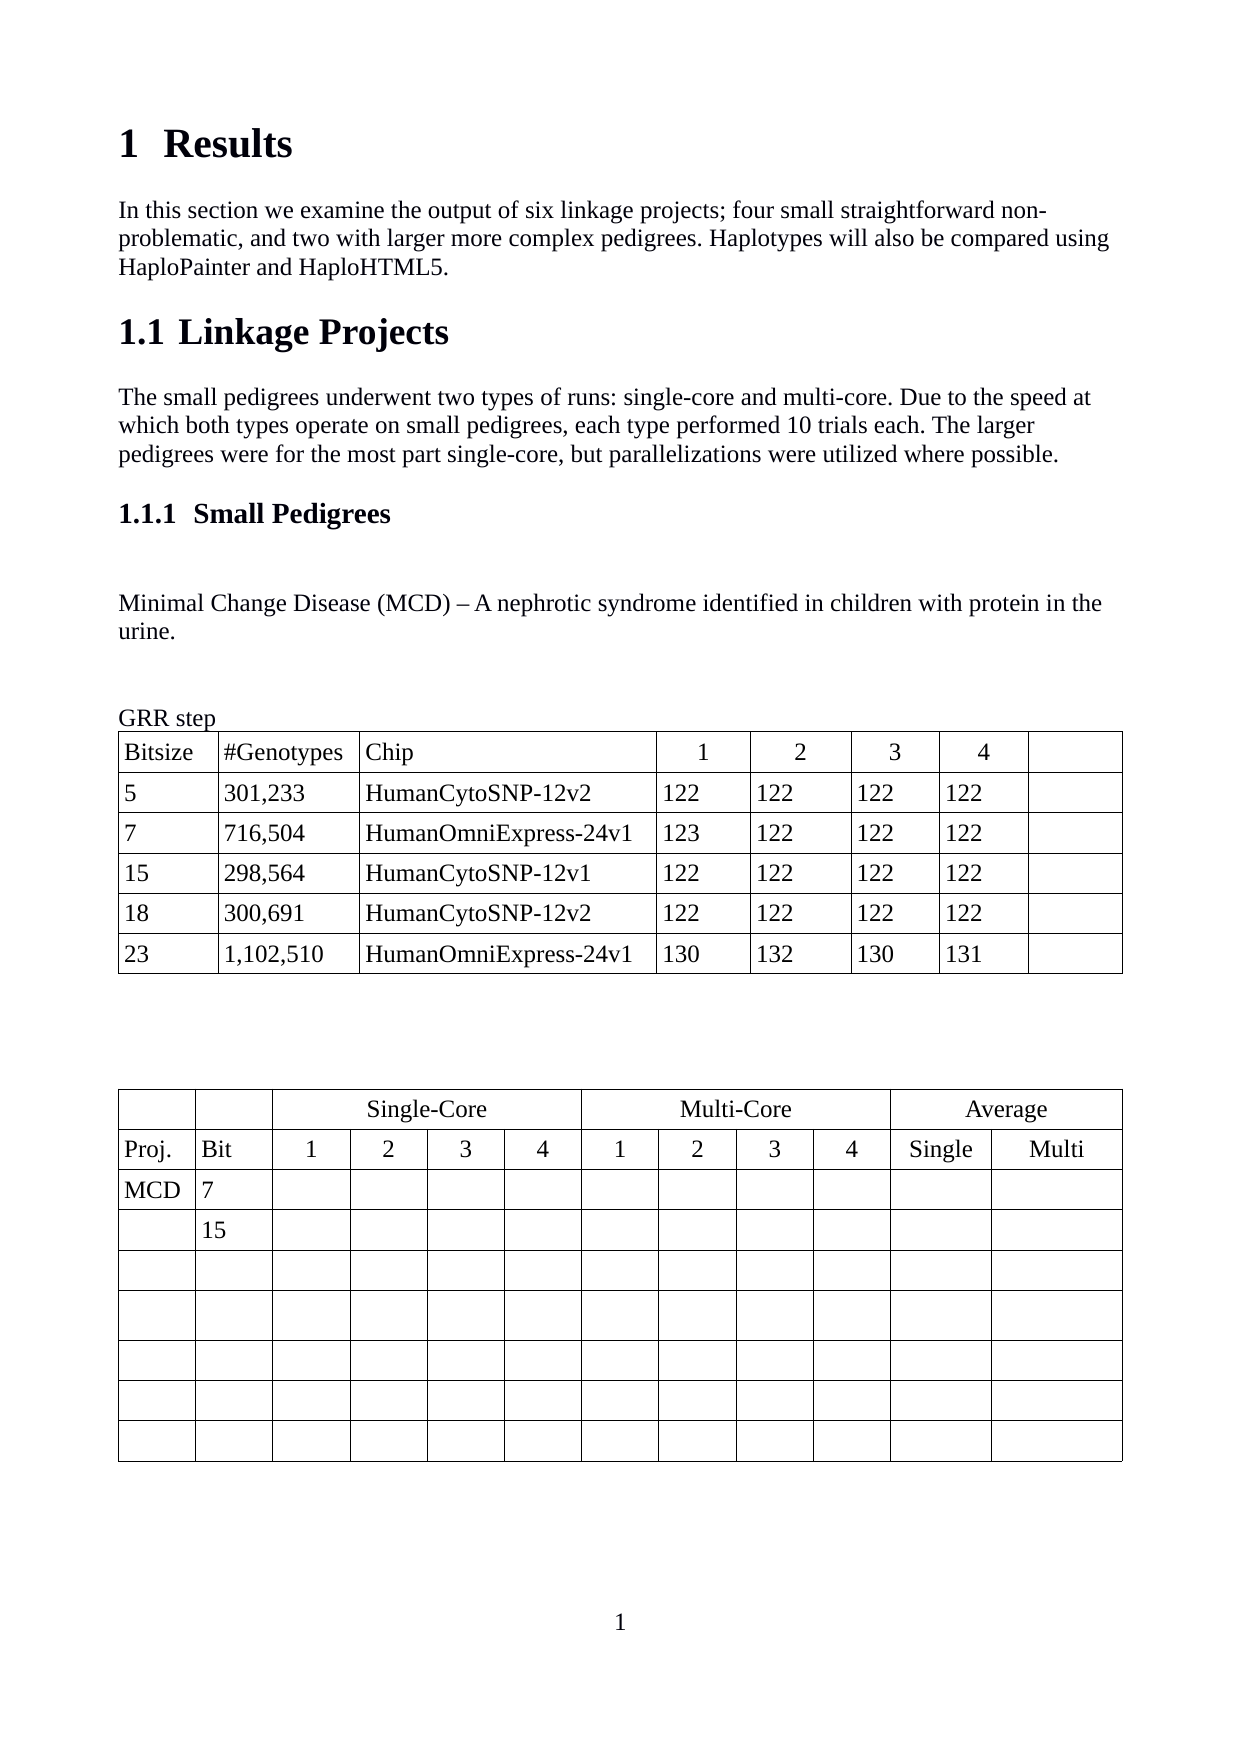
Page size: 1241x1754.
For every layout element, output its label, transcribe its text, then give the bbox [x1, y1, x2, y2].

table_cell [992, 1210, 1122, 1250]
table_cell [992, 1341, 1122, 1380]
table_cell 300,691 [219, 894, 359, 933]
table_cell [351, 1421, 427, 1461]
table_header 3 [852, 732, 939, 772]
table_cell 1 [582, 1130, 658, 1169]
table_cell 122 [852, 813, 939, 852]
table_cell [428, 1251, 504, 1290]
table_cell [659, 1251, 736, 1290]
table_cell 122 [852, 894, 939, 933]
table_cell [891, 1251, 991, 1290]
table_cell HumanCytoSNP-12v2 [360, 894, 656, 933]
table_cell [814, 1210, 890, 1250]
table_cell [119, 1421, 195, 1461]
table_cell [119, 1341, 195, 1380]
table_cell 122 [940, 813, 1028, 852]
table_cell [891, 1170, 991, 1209]
table_cell 5 [119, 773, 218, 812]
table_cell 122 [852, 773, 939, 812]
table_cell 4 [505, 1130, 581, 1169]
table_cell [582, 1341, 658, 1380]
table_cell 15 [119, 854, 218, 893]
table_cell [505, 1251, 581, 1290]
table_cell [814, 1341, 890, 1380]
table_cell [737, 1381, 813, 1420]
table_cell [196, 1341, 272, 1380]
table_header 4 [940, 732, 1028, 772]
table_cell 122 [940, 773, 1028, 812]
text In this section we examine the output of six linkage projects; four small straightforward non-problematic, and two with larger more complex pedigrees. Haplotypes will also be compared using HaploPainter and HaploHTML5. [118, 195, 1122, 281]
table_cell [428, 1421, 504, 1461]
table_cell 2 [659, 1130, 736, 1169]
table_cell Multi [992, 1130, 1122, 1169]
table_header Chip [360, 732, 656, 772]
table_cell [891, 1421, 991, 1461]
table_cell [992, 1291, 1122, 1340]
text GRR step [118, 703, 1122, 731]
table_cell 122 [940, 854, 1028, 893]
table_cell [505, 1341, 581, 1380]
table_cell [351, 1251, 427, 1290]
table_cell [196, 1381, 272, 1420]
table_cell [273, 1251, 350, 1290]
table_cell [659, 1170, 736, 1209]
table_cell [505, 1381, 581, 1420]
table_cell [273, 1170, 350, 1209]
subtitle Linkage Projects [118, 310, 1122, 353]
table_cell 122 [657, 854, 750, 893]
table_cell [505, 1210, 581, 1250]
table_cell [119, 1210, 195, 1250]
table_cell HumanOmniExpress-24v1 [360, 934, 656, 973]
table_cell [428, 1210, 504, 1250]
table_cell [659, 1381, 736, 1420]
table_cell [351, 1341, 427, 1380]
table_cell Single [891, 1130, 991, 1169]
table_header Bitsize [119, 732, 218, 772]
table_header 2 [751, 732, 851, 772]
table_cell [273, 1291, 350, 1340]
table_cell [351, 1291, 427, 1340]
table_cell 301,233 [219, 773, 359, 812]
table_cell [196, 1421, 272, 1461]
table_cell 122 [940, 894, 1028, 933]
table_cell [1029, 854, 1122, 893]
table_cell [1029, 813, 1122, 852]
table_cell 123 [657, 813, 750, 852]
table_cell [891, 1341, 991, 1380]
table_cell [659, 1421, 736, 1461]
table_cell [737, 1421, 813, 1461]
table_cell [814, 1291, 890, 1340]
table_cell [119, 1251, 195, 1290]
table_header 1 [657, 732, 750, 772]
table_cell 1 [273, 1130, 350, 1169]
table_cell [582, 1381, 658, 1420]
table_cell [891, 1381, 991, 1420]
table_cell [582, 1251, 658, 1290]
table_header Single-Core [273, 1090, 581, 1129]
table_cell 18 [119, 894, 218, 933]
table_cell HumanCytoSNP-12v1 [360, 854, 656, 893]
table_cell [992, 1170, 1122, 1209]
table_cell 3 [428, 1130, 504, 1169]
table_cell [814, 1381, 890, 1420]
table_cell [814, 1421, 890, 1461]
table_cell [737, 1251, 813, 1290]
table_cell Bit [196, 1130, 272, 1169]
table_cell [273, 1421, 350, 1461]
table_cell [992, 1421, 1122, 1461]
table_cell 122 [852, 854, 939, 893]
table_cell [196, 1291, 272, 1340]
table_cell [1029, 934, 1122, 973]
table_cell [119, 1381, 195, 1420]
table_cell [659, 1291, 736, 1340]
table_cell [428, 1341, 504, 1380]
table_cell 122 [751, 773, 851, 812]
table_cell 122 [751, 813, 851, 852]
table_cell 130 [657, 934, 750, 973]
table_cell [1029, 773, 1122, 812]
table_cell 1,102,510 [219, 934, 359, 973]
table_cell 2 [351, 1130, 427, 1169]
table_cell HumanCytoSNP-12v2 [360, 773, 656, 812]
table_cell [273, 1341, 350, 1380]
table_cell [891, 1210, 991, 1250]
table_cell [814, 1251, 890, 1290]
subtitle Small Pedigrees [118, 497, 1122, 530]
table_cell [196, 1251, 272, 1290]
table_cell [659, 1341, 736, 1380]
table_cell 7 [119, 813, 218, 852]
table_cell 131 [940, 934, 1028, 973]
table_cell Proj. [119, 1130, 195, 1169]
table_cell 716,504 [219, 813, 359, 852]
table_cell [505, 1291, 581, 1340]
table_cell 15 [196, 1210, 272, 1250]
table_cell [992, 1251, 1122, 1290]
table_cell [891, 1291, 991, 1340]
table_cell 7 [196, 1170, 272, 1209]
table_cell 298,564 [219, 854, 359, 893]
text The small pedigrees underwent two types of runs: single-core and multi-core. Due to the speed at which both types operate on small pedigrees, each type performed 10 trials each. The larger pedigrees were for the most part single-core, but parallelizations were utilized where possible. [118, 382, 1122, 468]
table_cell [505, 1421, 581, 1461]
table_cell 4 [814, 1130, 890, 1169]
table_header #Genotypes [219, 732, 359, 772]
table_cell [505, 1170, 581, 1209]
table_header [1029, 732, 1122, 772]
table_cell [814, 1170, 890, 1209]
table_cell [273, 1210, 350, 1250]
table_cell MCD [119, 1170, 195, 1209]
table_cell [582, 1210, 658, 1250]
table_cell [737, 1170, 813, 1209]
text Minimal Change Disease (MCD) – A nephrotic syndrome identified in children with protein in the urine. [118, 588, 1122, 645]
table_cell 122 [751, 854, 851, 893]
table_cell [428, 1381, 504, 1420]
table_cell [582, 1170, 658, 1209]
table_cell [582, 1421, 658, 1461]
table_cell [428, 1170, 504, 1209]
table_cell [119, 1291, 195, 1340]
table_cell [582, 1291, 658, 1340]
table_cell 122 [657, 894, 750, 933]
table_header Multi-Core [582, 1090, 890, 1129]
table_cell 3 [737, 1130, 813, 1169]
table_cell HumanOmniExpress-24v1 [360, 813, 656, 852]
table_cell [737, 1291, 813, 1340]
table_cell 122 [657, 773, 750, 812]
table_cell 122 [751, 894, 851, 933]
table_cell [351, 1210, 427, 1250]
table_cell [992, 1381, 1122, 1420]
table_cell [351, 1381, 427, 1420]
subtitle Results [118, 118, 1122, 166]
table_cell [737, 1210, 813, 1250]
table_cell [428, 1291, 504, 1340]
table_cell [1029, 894, 1122, 933]
table_cell 132 [751, 934, 851, 973]
table_cell [273, 1381, 350, 1420]
table_cell [737, 1341, 813, 1380]
table_cell 130 [852, 934, 939, 973]
table_header Average [891, 1090, 1122, 1129]
table_cell [351, 1170, 427, 1209]
table_header [196, 1090, 272, 1129]
table_header [119, 1090, 195, 1129]
table_cell [659, 1210, 736, 1250]
table_cell 23 [119, 934, 218, 973]
